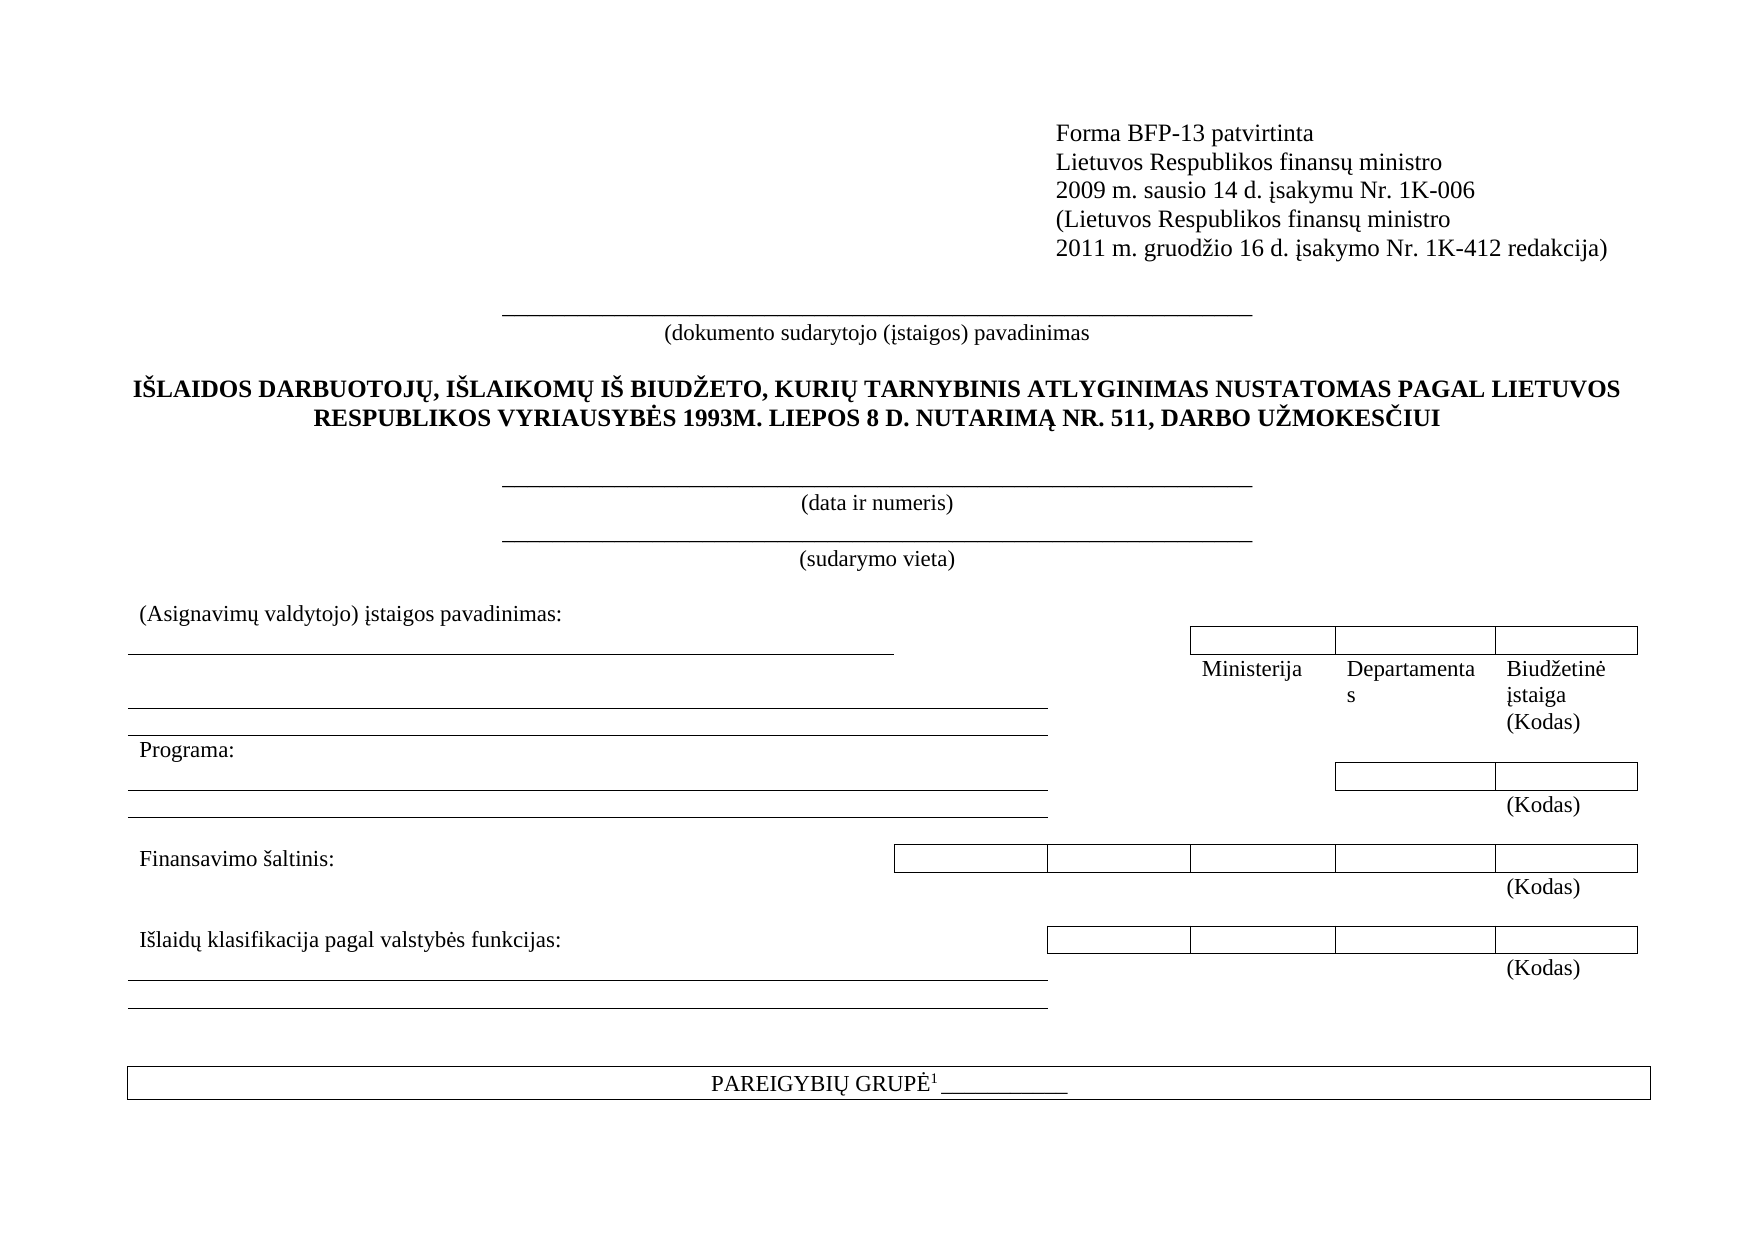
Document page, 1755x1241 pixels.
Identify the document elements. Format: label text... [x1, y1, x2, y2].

text (sudarymo vieta) [118, 544, 1636, 571]
table_cell [1335, 980, 1495, 1008]
table_cell [1495, 817, 1637, 844]
table_cell [1190, 790, 1335, 817]
table_cell [128, 654, 1048, 707]
table_cell [1190, 708, 1335, 735]
table_cell [1048, 980, 1190, 1008]
table_cell [1191, 627, 1335, 654]
text IŠLAIDOS DARBUOTOJŲ, IŠLAIKOMŲ IŠ BIUDŽETO, KURIŲ TARNYBINIS ATLYGINIMAS NUSTATOMAS PAGAL LIETUVOS RESPUBLIKOS VYRIAUSYBĖS 1993M. LIEPOS 8 D. NUTARIMĄ NR. 511, DARBO UŽMOKESČIUI [118, 374, 1636, 432]
table_cell [1335, 899, 1495, 926]
table_cell (Kodas) [1495, 873, 1637, 899]
table_cell [1191, 845, 1335, 872]
table_cell [128, 791, 1048, 817]
table_cell [894, 899, 1048, 926]
table_cell [1048, 817, 1190, 844]
table_cell [1048, 790, 1190, 817]
table_cell [1191, 927, 1335, 953]
table_cell Departamentas [1335, 655, 1495, 707]
table_cell [128, 709, 1048, 735]
table_cell [894, 873, 1048, 899]
table_cell [1496, 763, 1637, 789]
table_cell [895, 845, 1047, 872]
table_cell [128, 818, 894, 844]
table_cell [128, 981, 1048, 1008]
table_cell [1190, 954, 1335, 980]
table_cell [1190, 980, 1335, 1008]
table_header [1495, 600, 1637, 626]
table_cell [1048, 735, 1190, 762]
table_cell [1496, 627, 1637, 654]
table_cell [1048, 927, 1190, 953]
text Lietuvos Respublikos finansų ministro [1056, 147, 1636, 176]
table_cell [1336, 927, 1495, 953]
table_cell [128, 762, 1048, 789]
table_cell [1048, 873, 1190, 899]
table_cell [1048, 626, 1190, 654]
table_cell [1336, 845, 1495, 872]
table_cell [894, 736, 1048, 762]
table_header [1048, 600, 1190, 626]
table_cell [1048, 845, 1190, 872]
table_cell [1335, 791, 1495, 817]
table_cell [128, 899, 894, 926]
table_cell (Kodas) [1495, 954, 1637, 980]
text (dokumento sudarytojo (įstaigos) pavadinimas [118, 319, 1636, 346]
table_cell [128, 953, 1048, 980]
table_cell [1335, 817, 1495, 844]
text (data ir numeris) [118, 489, 1636, 516]
table_cell [1190, 762, 1335, 789]
table_cell [1495, 735, 1637, 762]
table_header [1190, 600, 1335, 626]
table_header (Asignavimų valdytojo) įstaigos pavadinimas: [128, 600, 894, 626]
text Forma BFP-13 patvirtinta [1056, 118, 1636, 147]
table_cell (Kodas) [1495, 708, 1637, 735]
table_cell (Kodas) [1495, 791, 1637, 817]
table_cell [1190, 873, 1335, 899]
table_cell Išlaidų klasifikacija pagal valstybės funkcijas: [128, 926, 1047, 953]
text ____________________________________________________________ [118, 461, 1636, 489]
table_cell [1336, 627, 1495, 654]
table_cell [1335, 873, 1495, 899]
table_cell [1335, 735, 1495, 762]
table_cell [1048, 762, 1190, 789]
table_cell [128, 872, 894, 899]
table_cell [1190, 817, 1335, 844]
table_cell Biudžetinė įstaiga [1495, 655, 1637, 707]
table_cell [1495, 980, 1637, 1008]
table_cell [1336, 763, 1495, 789]
table_cell [1496, 845, 1637, 872]
table_cell [1190, 899, 1335, 926]
text ____________________________________________________________ [118, 291, 1636, 319]
table_cell Finansavimo šaltinis: [128, 844, 894, 872]
table_header [1335, 600, 1495, 626]
table_cell Ministerija [1190, 655, 1335, 707]
text 2011 m. gruodžio 16 d. įsakymo Nr. 1K-412 redakcija) [1056, 233, 1636, 262]
table_cell [128, 626, 894, 654]
table_cell [894, 818, 1048, 844]
table_cell [1190, 735, 1335, 762]
table_cell [894, 626, 1048, 654]
table_header PAREIGYBIŲ GRUPĖ1 ___________ [128, 1067, 1650, 1099]
table_cell [1335, 954, 1495, 980]
table_cell [1496, 927, 1637, 953]
text (Lietuvos Respublikos finansų ministro [1056, 204, 1636, 233]
table_cell [1048, 708, 1190, 735]
table_cell [1335, 708, 1495, 735]
table_cell [1048, 899, 1190, 926]
table_cell [1048, 654, 1190, 707]
text ____________________________________________________________ [118, 516, 1636, 544]
table_cell [1048, 954, 1190, 980]
text 2009 m. sausio 14 d. įsakymu Nr. 1K-006 [1056, 176, 1636, 204]
table_cell [1495, 899, 1637, 926]
table_header [894, 600, 1048, 626]
table_cell Programa: [128, 736, 894, 762]
